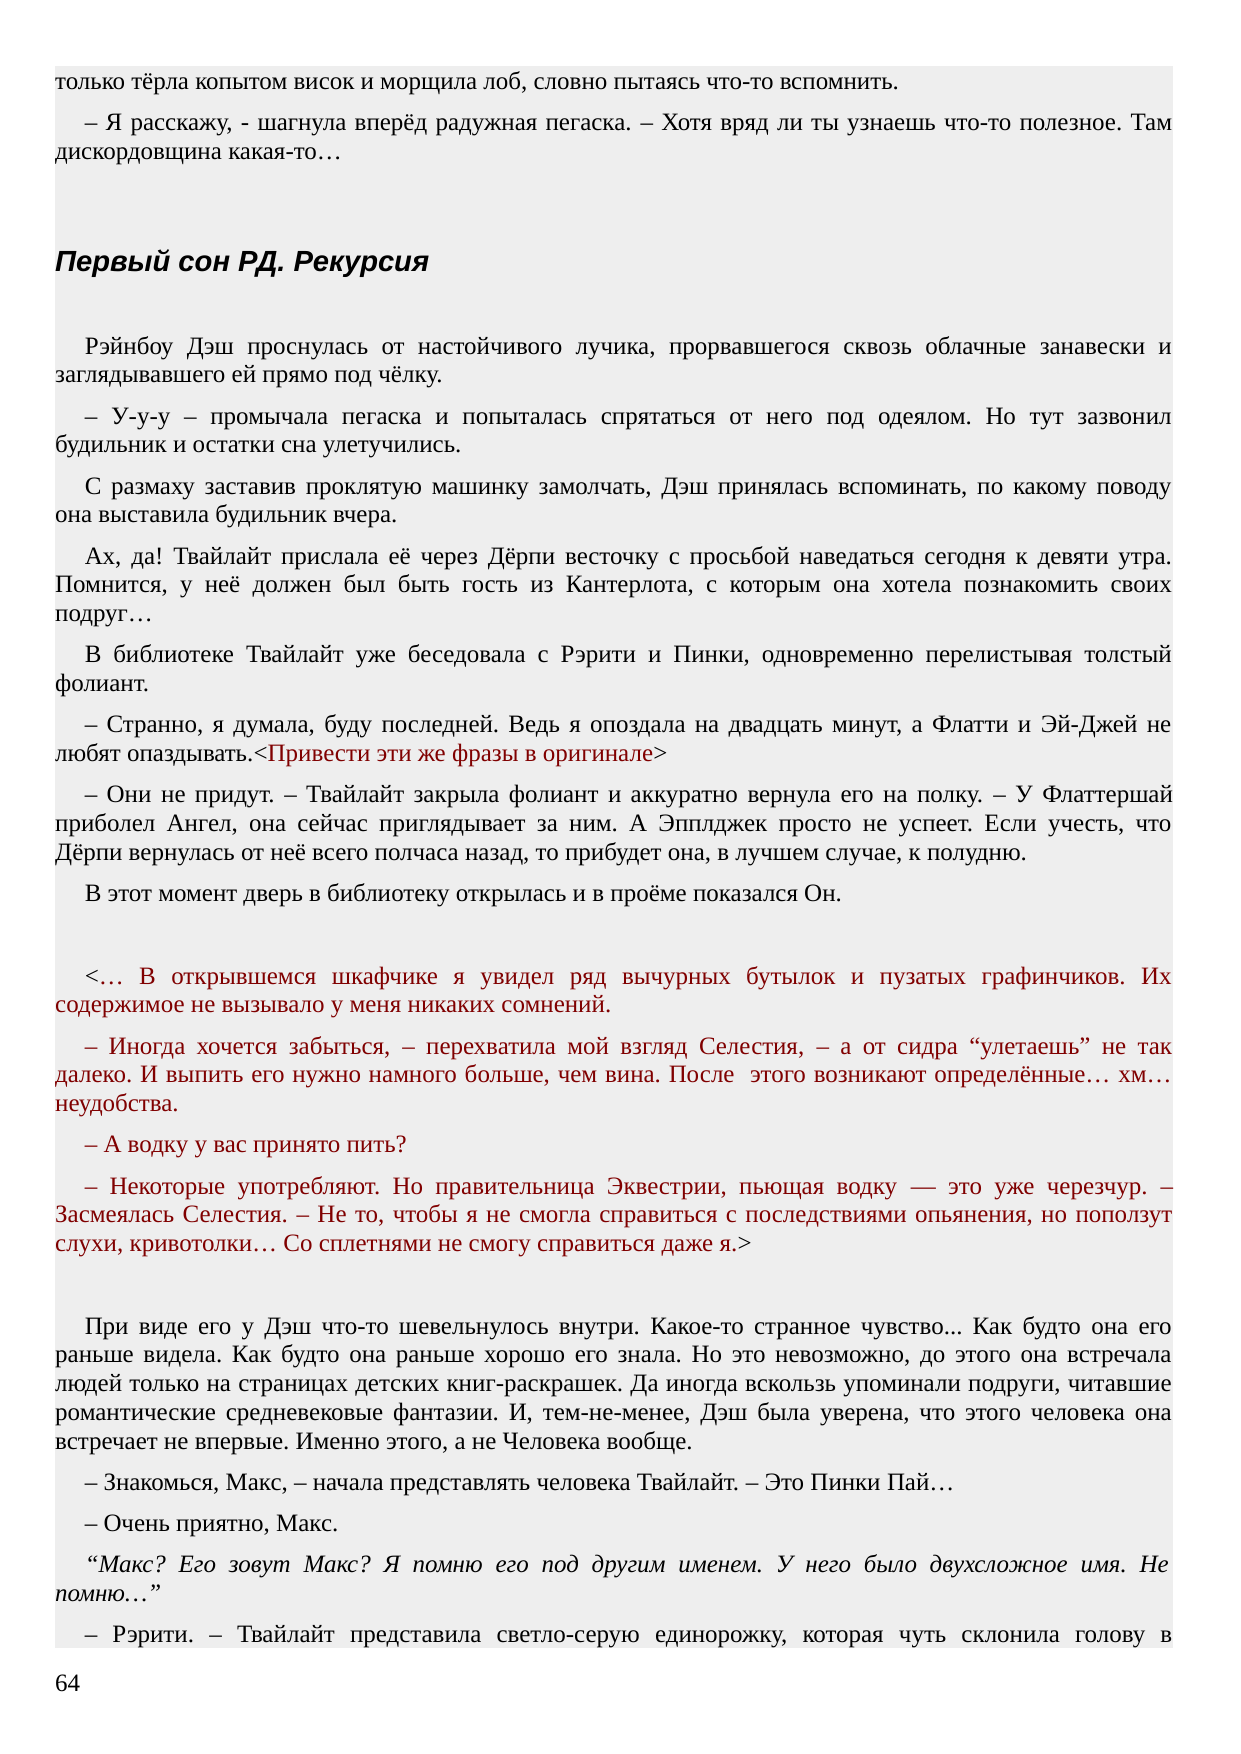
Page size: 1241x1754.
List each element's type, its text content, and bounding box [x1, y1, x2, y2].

text В этот момент дверь в библиотеку открылась и в проёме показался Он. [55, 878, 1173, 907]
text – Иногда хочется забыться, – перехватила мой взгляд Селестия, – а от сидра “улетаешь” не так далеко. И выпить его нужно намного больше, чем вина. После этого возникают определённые… хм… неудобства. [55, 1031, 1173, 1117]
text Рэйнбоу Дэш проснулась от настойчивого лучика, прорвавшегося сквозь облачные занавески и заглядывавшего ей прямо под чёлку. [55, 331, 1173, 388]
text В библиотеке Твайлайт уже беседовала с Рэрити и Пинки, одновременно перелистывая толстый фолиант. [55, 639, 1173, 697]
text “Макс? Его зовут Макс? Я помню его под другим именем. У него было двухсложное имя. Не помню…” [55, 1549, 1173, 1607]
text – Некоторые употребляют. Но правительница Эквестрии, пьющая водку — это уже черезчур. – Засмеялась Селестия. – Не то, чтобы я не смогла справиться с последствиями опьянения, но поползут слухи, кривотолки… Со сплетнями не смогу справиться даже я.> [55, 1171, 1173, 1257]
text – Знакомься, Макс, – начала представлять человека Твайлайт. – Это Пинки Пай… [55, 1467, 1173, 1496]
text – Рэрити. – Твайлайт представила светло-серую единорожку, которая чуть склонила голову в [55, 1619, 1173, 1648]
subtitle Первый сон РД. Рекурсия [55, 243, 1173, 277]
text При виде его у Дэш что-то шевельнулось внутри. Какое-то странное чувство... Как будто она его раньше видела. Как будто она раньше хорошо его знала. Но это невозможно, до этого она встречала людей только на страницах детских книг-раскрашек. Да иногда вскользь упоминали подруги, читавшие романтические средневековые фантазии. И, тем-не-менее, Дэш была уверена, что этого человека она встречает не впервые. Именно этого, а не Человека вообще. [55, 1311, 1173, 1454]
text Ах, да! Твайлайт прислала её через Дёрпи весточку с просьбой наведаться сегодня к девяти утра. Помнится, у неё должен был быть гость из Кантерлота, с которым она хотела познакомить своих подруг… [55, 541, 1173, 627]
text – Очень приятно, Макс. [55, 1508, 1173, 1537]
text С размаху заставив проклятую машинку замолчать, Дэш принялась вспоминать, по какому поводу она выставила будильник вчера. [55, 471, 1173, 528]
text – А водку у вас принято пить? [55, 1129, 1173, 1158]
text только тёрла копытом висок и морщила лоб, словно пытаясь что-то вспомнить. [55, 66, 1173, 95]
text – Они не придут. – Твайлайт закрыла фолиант и аккуратно вернула его на полку. – У Флаттершай приболел Ангел, она сейчас приглядывает за ним. А Эпплджек просто не успеет. Если учесть, что Дёрпи вернулась от неё всего полчаса назад, то прибудет она, в лучшем случае, к полудню. [55, 779, 1173, 866]
text – У-у-у – промычала пегаска и попыталась спрятаться от него под одеялом. Но тут зазвонил будильник и остатки сна улетучились. [55, 401, 1173, 458]
text – Странно, я думала, буду последней. Ведь я опоздала на двадцать минут, а Флатти и Эй-Джей не любят опаздывать.<Привести эти же фразы в оригинале> [55, 709, 1173, 767]
text <… В открывшемся шкафчике я увидел ряд вычурных бутылок и пузатых графинчиков. Их содержимое не вызывало у меня никаких сомнений. [55, 961, 1173, 1018]
text – Я расскажу, - шагнула вперёд радужная пегаска. – Хотя вряд ли ты узнаешь что-то полезное. Там дискордовщина какая-то… [55, 107, 1173, 165]
